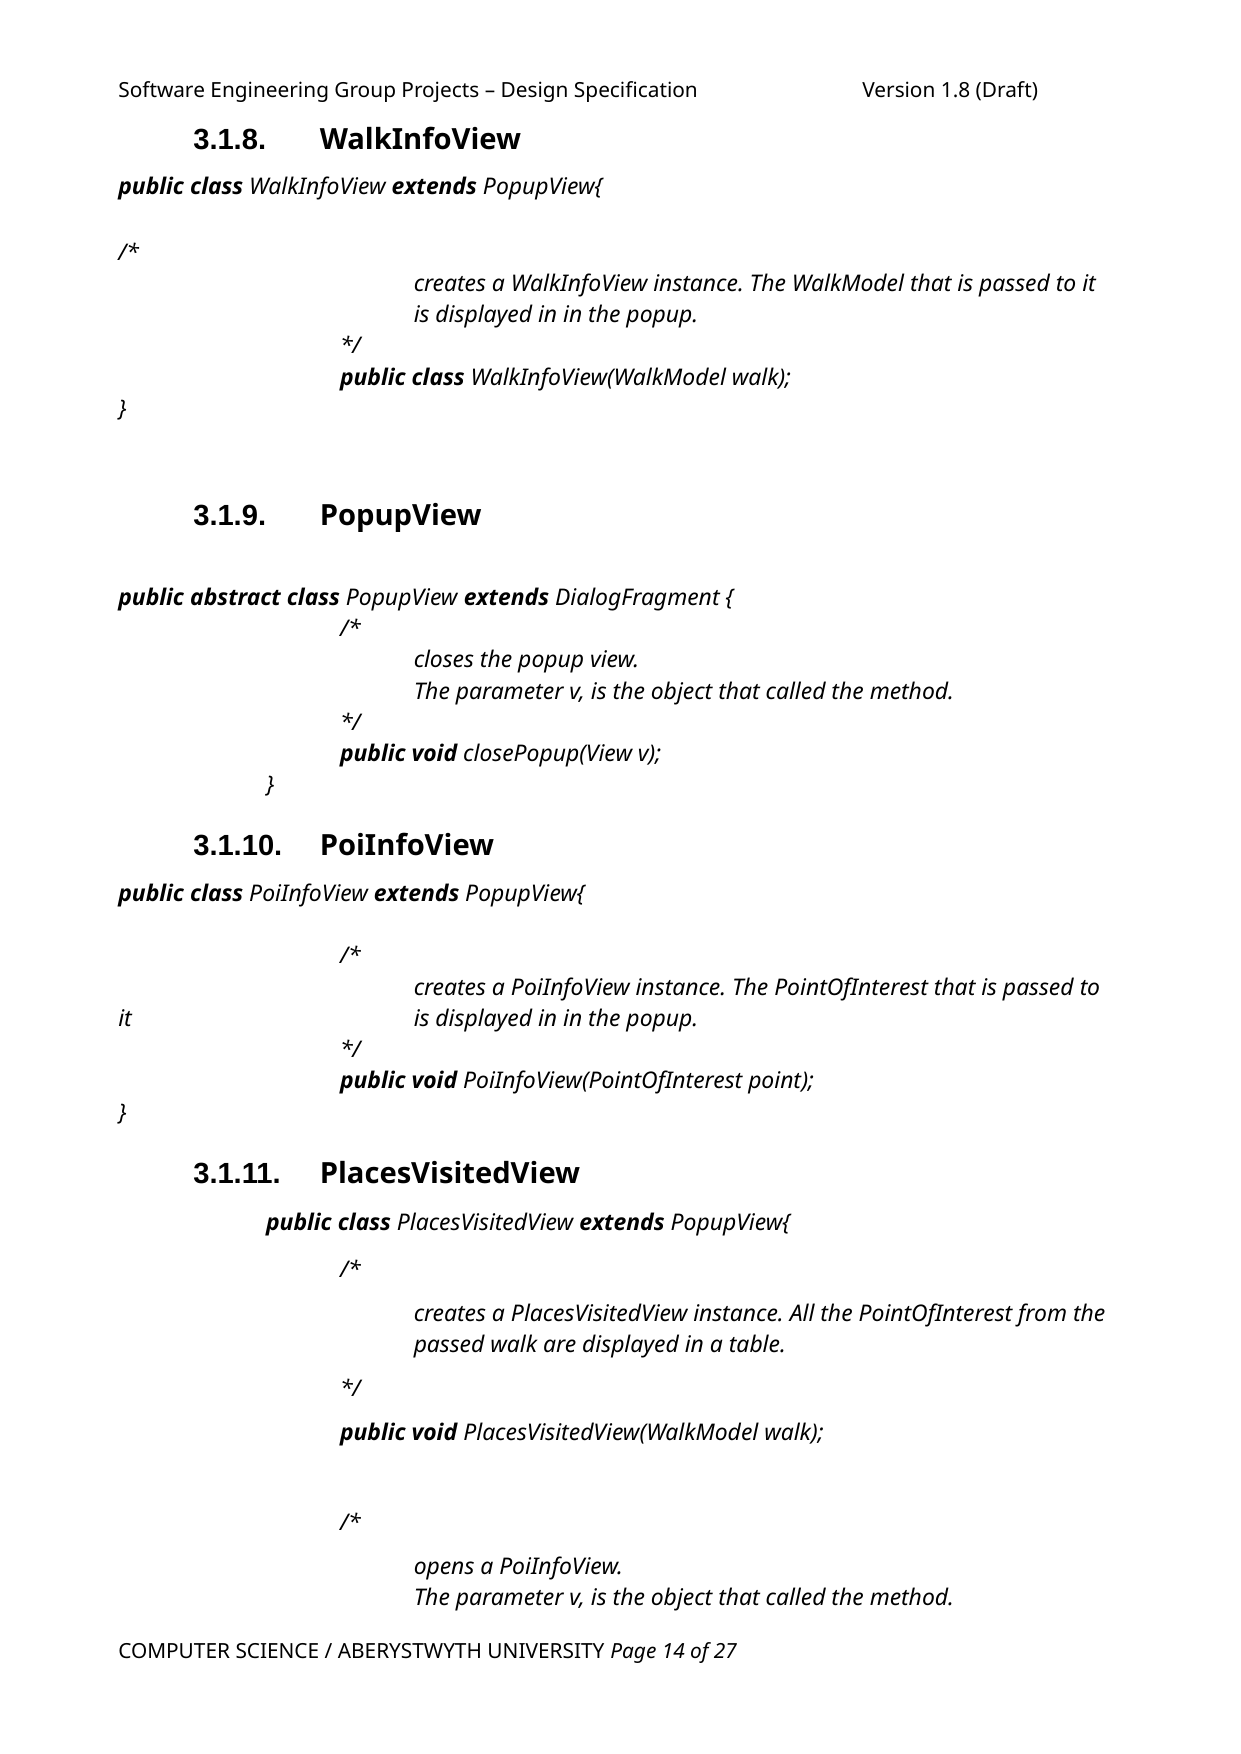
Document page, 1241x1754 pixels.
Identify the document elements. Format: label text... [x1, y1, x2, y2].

text public class WalkInfoView(WalkModel walk); [118, 361, 1122, 392]
subtitle WalkInfoView [193, 118, 1122, 158]
text public abstract class PopupView extends DialogFragment { [118, 581, 1122, 612]
text The parameter v, is the object that called the method. [118, 675, 1122, 706]
subtitle PopupView [193, 495, 1122, 534]
text public class WalkInfoView extends PopupView{ [118, 170, 1122, 202]
text */ [118, 1033, 1122, 1064]
text */ [118, 1372, 1122, 1403]
text creates a WalkInfoView instance. The WalkModel that is passed to it is displayed in in the popup. [118, 267, 1122, 329]
text opens a PoiInfoView. [118, 1550, 1122, 1581]
text /* [118, 1506, 1122, 1537]
text } [118, 768, 1122, 800]
text */ [118, 706, 1122, 737]
text } [118, 1096, 1122, 1127]
text /* [118, 612, 1122, 643]
text /* [118, 939, 1122, 971]
text public class PoiInfoView extends PopupView{ [118, 877, 1122, 908]
text public class PlacesVisitedView extends PopupView{ [118, 1204, 1122, 1238]
text public void closePopup(View v); [118, 737, 1122, 768]
text /* [118, 236, 1122, 267]
text /* [118, 1251, 1122, 1285]
text The parameter v, is the object that called the method. [118, 1581, 1122, 1612]
text } [118, 392, 1122, 423]
text closes the popup view. [118, 643, 1122, 675]
text public void PoiInfoView(PointOfInterest point); [118, 1064, 1122, 1096]
subtitle PoiInfoView [193, 825, 1122, 864]
text creates a PlacesVisitedView instance. All the PointOfInterest from the passed walk are displayed in a table. [118, 1297, 1122, 1360]
text public void PlacesVisitedView(WalkModel walk); [118, 1416, 1122, 1447]
text */ [118, 329, 1122, 361]
subtitle PlacesVisitedView [193, 1152, 1122, 1192]
text creates a PoiInfoView instance. The PointOfInterest that is passed to it is displayed in in the popup. [118, 971, 1122, 1033]
